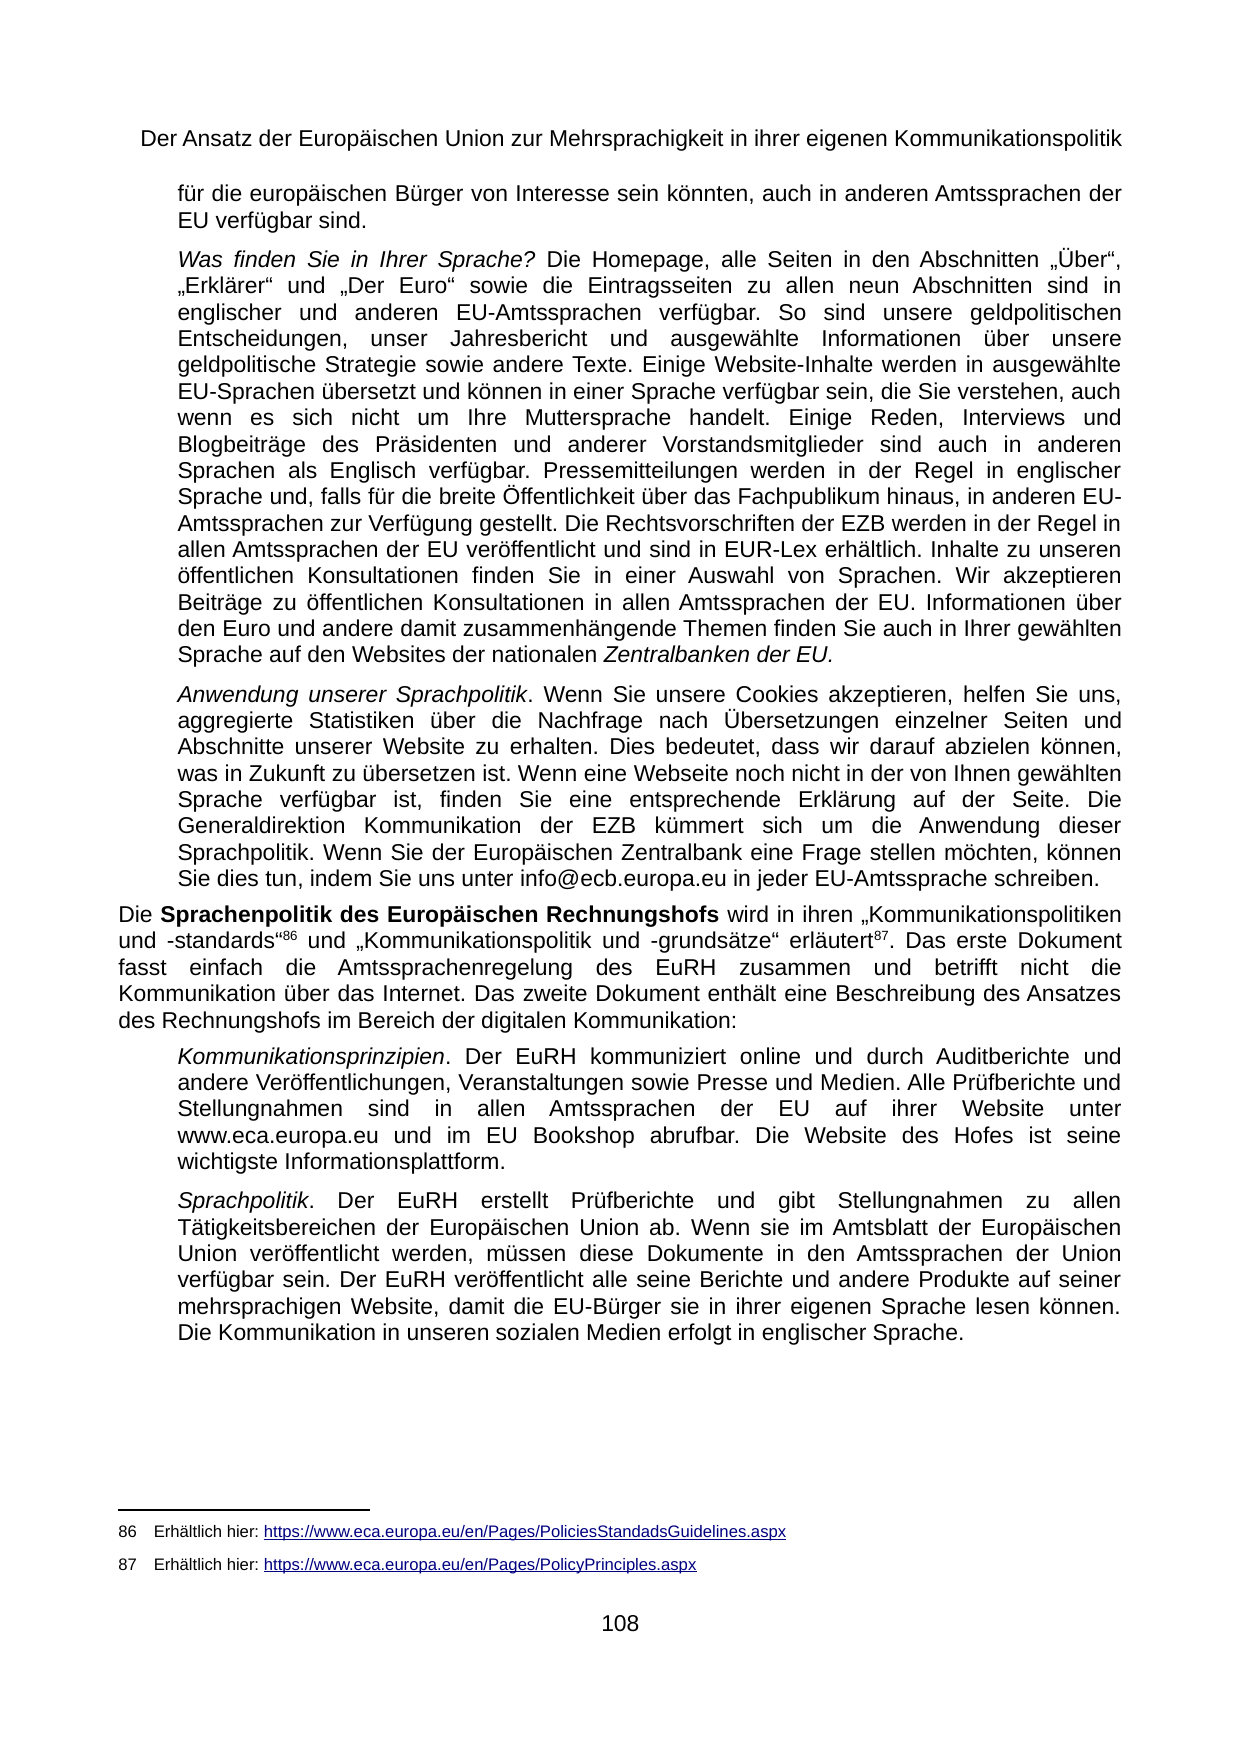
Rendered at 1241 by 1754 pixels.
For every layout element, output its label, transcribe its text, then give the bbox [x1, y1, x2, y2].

text Die Sprachenpolitik des Europäischen Rechnungshofs wird in ihren „Kommunikationspolitiken und -standards“ und „Kommunikationspolitik und -grundsätze“ erläutert. Das erste Dokument fasst einfach die Amtssprachenregelung des EuRH zusammen und betrifft nicht die Kommunikation über das Internet. Das zweite Dokument enthält eine Beschreibung des Ansatzes des Rechnungshofs im Bereich der digitalen Kommunikation: [118, 901, 1122, 1033]
text Was finden Sie in Ihrer Sprache? Die Homepage, alle Seiten in den Abschnitten „Über“, „Erklärer“ und „Der Euro“ sowie die Eintragsseiten zu allen neun Abschnitten sind in englischer und anderen EU-Amtssprachen verfügbar. So sind unsere geldpolitischen Entscheidungen, unser Jahresbericht und ausgewählte Informationen über unsere geldpolitische Strategie sowie andere Texte. Einige Website-Inhalte werden in ausgewählte EU-Sprachen übersetzt und können in einer Sprache verfügbar sein, die Sie verstehen, auch wenn es sich nicht um Ihre Muttersprache handelt. Einige Reden, Interviews und Blogbeiträge des Präsidenten und anderer Vorstandsmitglieder sind auch in anderen Sprachen als Englisch verfügbar. Pressemitteilungen werden in der Regel in englischer Sprache und, falls für die breite Öffentlichkeit über das Fachpublikum hinaus, in anderen EU-Amtssprachen zur Verfügung gestellt. Die Rechtsvorschriften der EZB werden in der Regel in allen Amtssprachen der EU veröffentlicht und sind in EUR-Lex erhältlich. Inhalte zu unseren öffentlichen Konsultationen finden Sie in einer Auswahl von Sprachen. Wir akzeptieren Beiträge zu öffentlichen Konsultationen in allen Amtssprachen der EU. Informationen über den Euro und andere damit zusammenhängende Themen finden Sie auch in Ihrer gewählten Sprache auf den Websites der nationalen Zentralbanken der EU. [177, 246, 1122, 668]
text Erhältlich hier: https://www.eca.europa.eu/en/Pages/PolicyPrinciples.aspx [118, 1554, 1122, 1573]
text Anwendung unserer Sprachpolitik. Wenn Sie unsere Cookies akzeptieren, helfen Sie uns, aggregierte Statistiken über die Nachfrage nach Übersetzungen einzelner Seiten und Abschnitte unserer Website zu erhalten. Dies bedeutet, dass wir darauf abzielen können, was in Zukunft zu übersetzen ist. Wenn eine Webseite noch nicht in der von Ihnen gewählten Sprache verfügbar ist, finden Sie eine entsprechende Erklärung auf der Seite. Die Generaldirektion Kommunikation der EZB kümmert sich um die Anwendung dieser Sprachpolitik. Wenn Sie der Europäischen Zentralbank eine Frage stellen möchten, können Sie dies tun, indem Sie uns unter info@ecb.europa.eu in jeder EU-Amtssprache schreiben. [177, 681, 1122, 891]
text Erhältlich hier: https://www.eca.europa.eu/en/Pages/PoliciesStandadsGuidelines.aspx [118, 1522, 1122, 1541]
text für die europäischen Bürger von Interesse sein könnten, auch in anderen Amtssprachen der EU verfügbar sind. [177, 180, 1122, 233]
text Kommunikationsprinzipien. Der EuRH kommuniziert online und durch Auditberichte und andere Veröffentlichungen, Veranstaltungen sowie Presse und Medien. Alle Prüfberichte und Stellungnahmen sind in allen Amtssprachen der EU auf ihrer Website unter www.eca.europa.eu und im EU Bookshop abrufbar. Die Website des Hofes ist seine wichtigste Informationsplattform. [177, 1043, 1122, 1174]
text Sprachpolitik. Der EuRH erstellt Prüfberichte und gibt Stellungnahmen zu allen Tätigkeitsbereichen der Europäischen Union ab. Wenn sie im Amtsblatt der Europäischen Union veröffentlicht werden, müssen diese Dokumente in den Amtssprachen der Union verfügbar sein. Der EuRH veröffentlicht alle seine Berichte und andere Produkte auf seiner mehrsprachigen Website, damit die EU-Bürger sie in ihrer eigenen Sprache lesen können. Die Kommunikation in unseren sozialen Medien erfolgt in englischer Sprache. [177, 1187, 1122, 1345]
